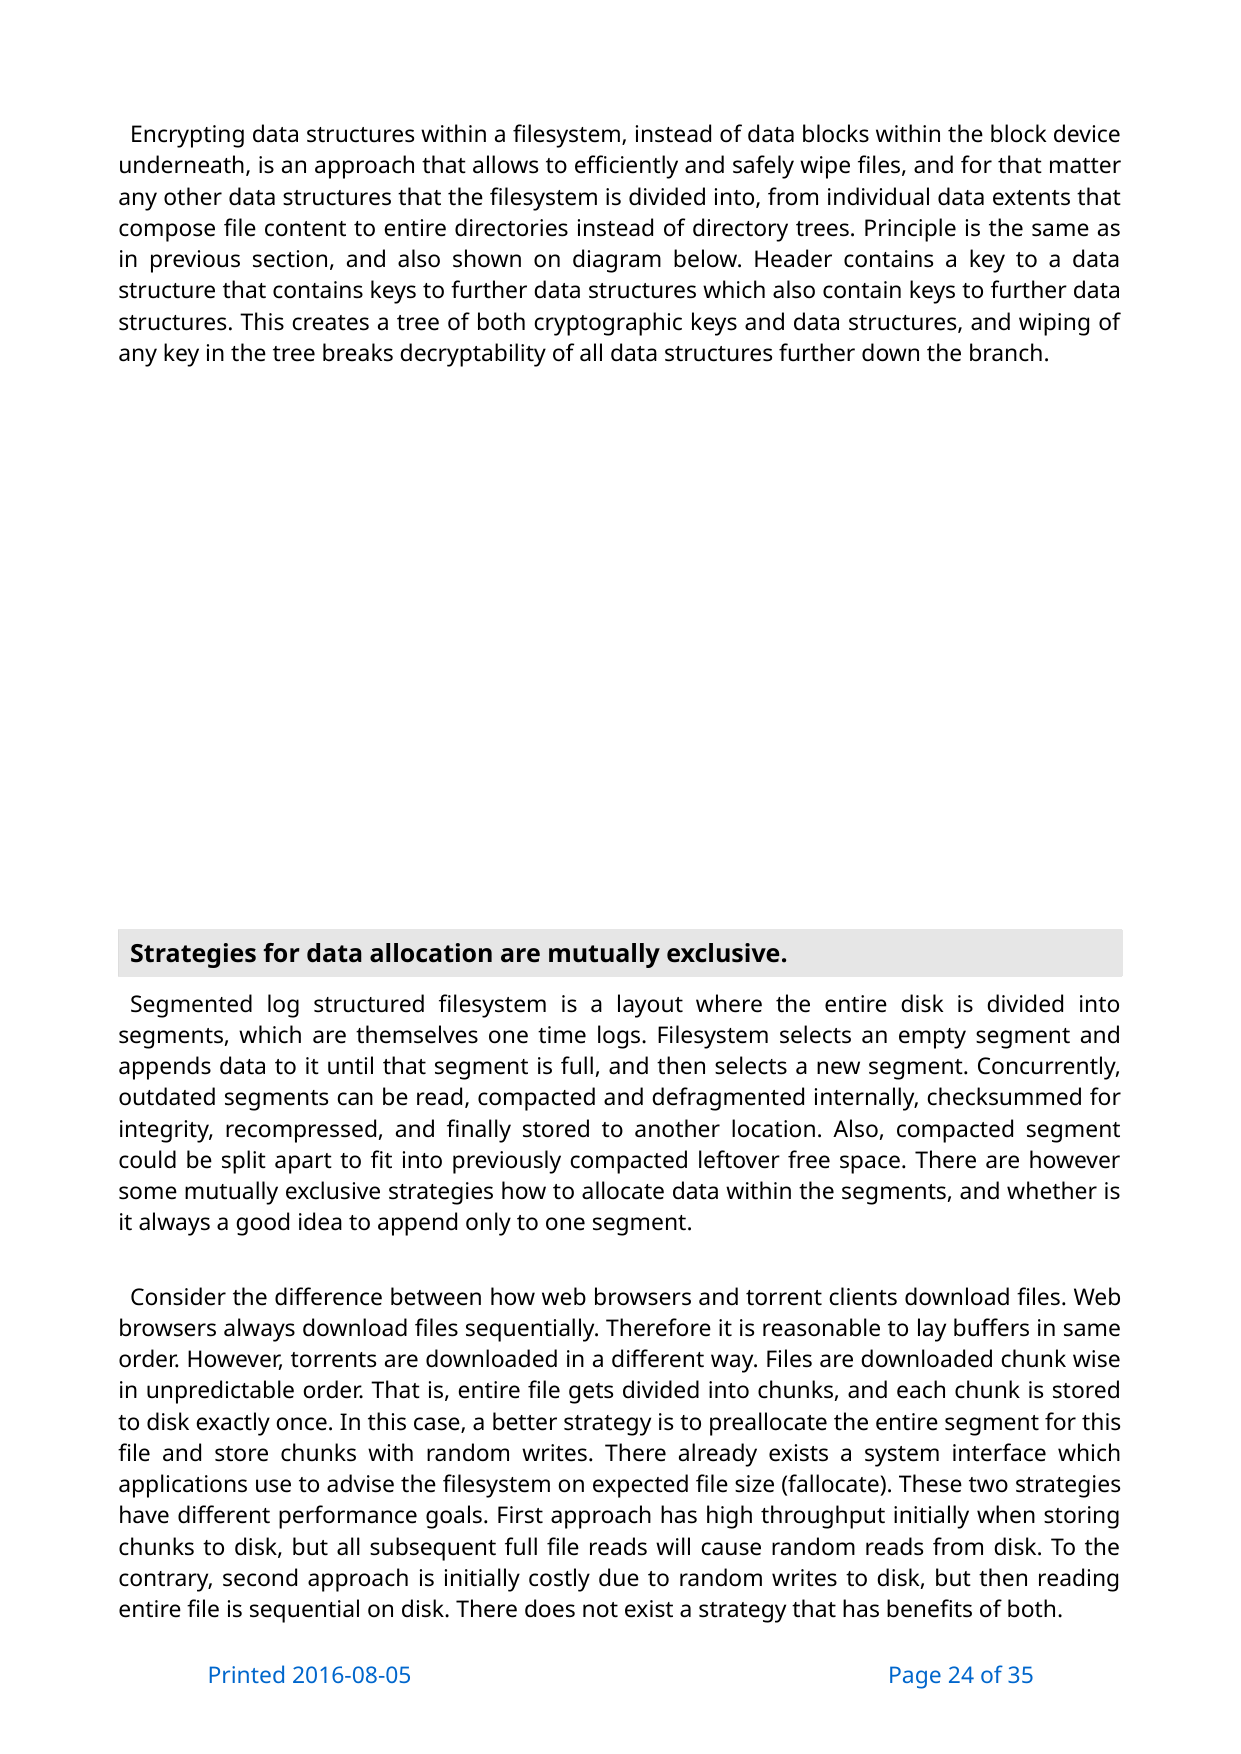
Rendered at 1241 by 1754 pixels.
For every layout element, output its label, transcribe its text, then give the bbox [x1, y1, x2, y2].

subtitle Strategies for data allocation are mutually exclusive. [119, 931, 1122, 976]
text Consider the difference between how web browsers and torrent clients download files. Web browsers always download files sequentially. Therefore it is reasonable to lay buffers in same order. However, torrents are downloaded in a different way. Files are downloaded chunk wise in unpredictable order. That is, entire file gets divided into chunks, and each chunk is stored to disk exactly once. In this case, a better strategy is to preallocate the entire segment for this file and store chunks with random writes. There already exists a system interface which applications use to advise the filesystem on expected file size (fallocate). These two strategies have different performance goals. First approach has high throughput initially when storing chunks to disk, but all subsequent full file reads will cause random reads from disk. To the contrary, second approach is initially costly due to random writes to disk, but then reading entire file is sequential on disk. There does not exist a strategy that has benefits of both. [118, 1281, 1122, 1624]
text Segmented log structured filesystem is a layout where the entire disk is divided into segments, which are themselves one time logs. Filesystem selects an empty segment and appends data to it until that segment is full, and then selects a new segment. Concurrently, outdated segments can be read, compacted and defragmented internally, checksummed for integrity, recompressed, and finally stored to another location. Also, compacted segment could be split apart to fit into previously compacted leftover free space. There are however some mutually exclusive strategies how to allocate data within the segments, and whether is it always a good idea to append only to one segment. [118, 987, 1122, 1237]
text Encrypting data structures within a filesystem, instead of data blocks within the block device underneath, is an approach that allows to efficiently and safely wipe files, and for that matter any other data structures that the filesystem is divided into, from individual data extents that compose file content to entire directories instead of directory trees. Principle is the same as in previous section, and also shown on diagram below. Header contains a key to a data structure that contains keys to further data structures which also contain keys to further data structures. This creates a tree of both cryptographic keys and data structures, and wiping of any key in the tree breaks decryptability of all data structures further down the branch. [118, 118, 1122, 368]
